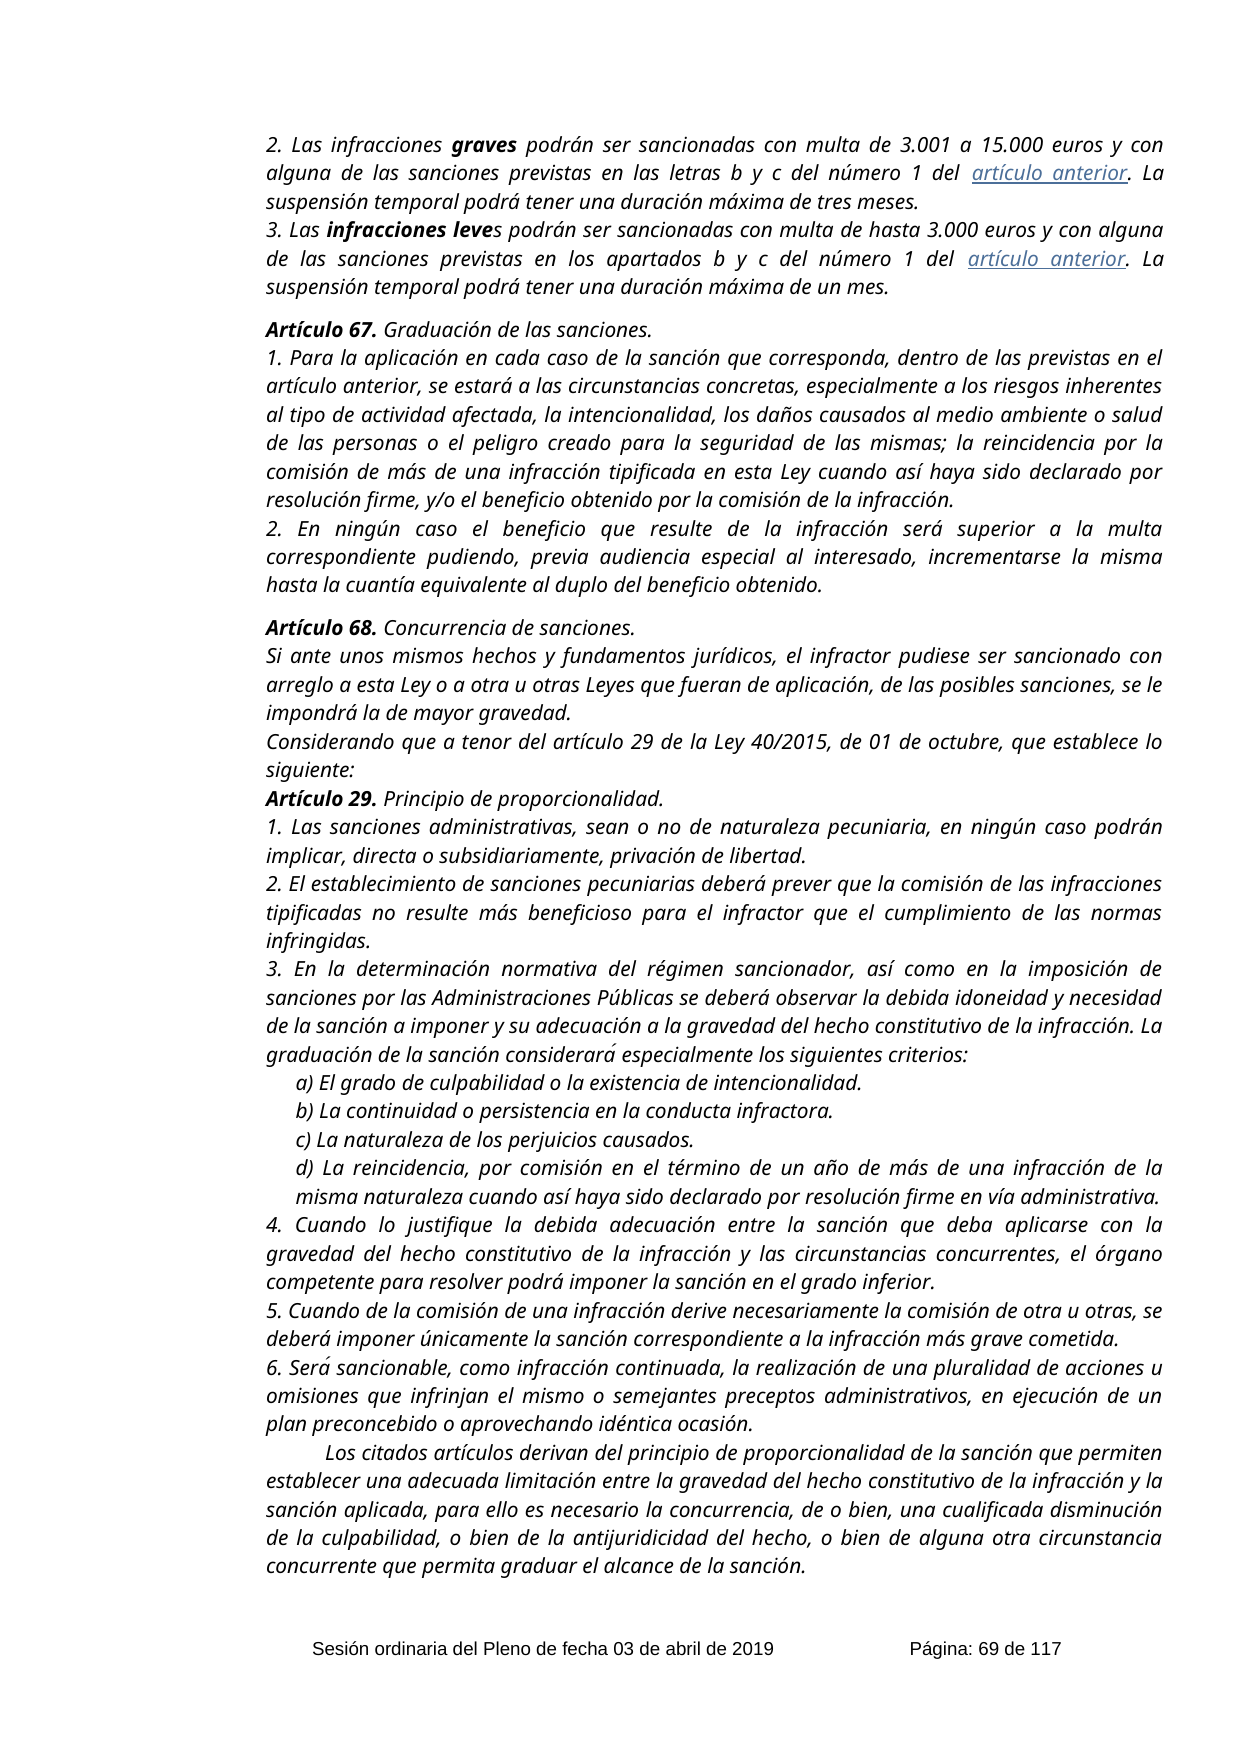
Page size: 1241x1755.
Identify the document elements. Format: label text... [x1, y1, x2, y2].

text 6. Será sancionable, como infracción continuada, la realización de una pluralidad de acciones u omisiones que infrinjan el mismo o semejantes preceptos administrativos, en ejecución de un plan preconcebido o aprovechando idéntica ocasión. [266, 1353, 1167, 1438]
text d) La reincidencia, por comisión en el término de un año de más de una infracción de la misma naturaleza cuando así haya sido declarado por resolución firme en vía administrativa. [295, 1153, 1167, 1210]
text 2. Las infracciones graves podrán ser sancionadas con multa de 3.001 a 15.000 euros y con alguna de las sanciones previstas en las letras b y c del número 1 del artículo anterior. La suspensión temporal podrá tener una duración máxima de tres meses. [266, 130, 1167, 215]
text 3. En la determinación normativa del régimen sancionador, así como en la imposición de sanciones por las Administraciones Públicas se deberá observar la debida idoneidad y necesidad de la sanción a imponer y su adecuación a la gravedad del hecho constitutivo de la infracción. La graduación de la sanción considerará especialmente los siguientes criterios: [266, 954, 1167, 1068]
text c) La naturaleza de los perjuicios causados. [295, 1125, 1167, 1153]
text b) La continuidad o persistencia en la conducta infractora. [295, 1097, 1167, 1125]
text 4. Cuando lo justifique la debida adecuación entre la sanción que deba aplicarse con la gravedad del hecho constitutivo de la infracción y las circunstancias concurrentes, el órgano competente para resolver podrá imponer la sanción en el grado inferior. [266, 1210, 1167, 1296]
text a) El grado de culpabilidad o la existencia de intencionalidad. [295, 1068, 1167, 1097]
text Artículo 29. Principio de proporcionalidad. [266, 784, 1167, 812]
text 3. Las infracciones leves podrán ser sancionadas con multa de hasta 3.000 euros y con alguna de las sanciones previstas en los apartados b y c del número 1 del artículo anterior. La suspensión temporal podrá tener una duración máxima de un mes. [266, 215, 1167, 301]
text Artículo 68. Concurrencia de sanciones. [266, 613, 1167, 642]
text 2. El establecimiento de sanciones pecuniarias deberá prever que la comisión de las infracciones tipificadas no resulte más beneficioso para el infractor que el cumplimiento de las normas infringidas. [266, 869, 1167, 954]
text 1. Para la aplicación en cada caso de la sanción que corresponda, dentro de las previstas en el artículo anterior, se estará a las circunstancias concretas, especialmente a los riesgos inherentes al tipo de actividad afectada, la intencionalidad, los daños causados al medio ambiente o salud de las personas o el peligro creado para la seguridad de las mismas; la reincidencia por la comisión de más de una infracción tipificada en esta Ley cuando así haya sido declarado por resolución firme, y/o el beneficio obtenido por la comisión de la infracción. [266, 343, 1167, 514]
text 5. Cuando de la comisión de una infracción derive necesariamente la comisión de otra u otras, se deberá imponer únicamente la sanción correspondiente a la infracción más grave cometida. [266, 1296, 1167, 1353]
text Los citados artículos derivan del principio de proporcionalidad de la sanción que permiten establecer una adecuada limitación entre la gravedad del hecho constitutivo de la infracción y la sanción aplicada, para ello es necesario la concurrencia, de o bien, una cualificada disminución de la culpabilidad, o bien de la antijuridicidad del hecho, o bien de alguna otra circunstancia concurrente que permita graduar el alcance de la sanción. [266, 1438, 1167, 1580]
text Si ante unos mismos hechos y fundamentos jurídicos, el infractor pudiese ser sancionado con arreglo a esta Ley o a otra u otras Leyes que fueran de aplicación, de las posibles sanciones, se le impondrá la de mayor gravedad. [266, 642, 1167, 727]
text 1. Las sanciones administrativas, sean o no de naturaleza pecuniaria, en ningún caso podrán implicar, directa o subsidiariamente, privación de libertad. [266, 812, 1167, 869]
text Artículo 67. Graduación de las sanciones. [266, 315, 1167, 343]
text Considerando que a tenor del artículo 29 de la Ley 40/2015, de 01 de octubre, que establece lo siguiente: [266, 727, 1167, 784]
text 2. En ningún caso el beneficio que resulte de la infracción será superior a la multa correspondiente pudiendo, previa audiencia especial al interesado, incrementarse la misma hasta la cuantía equivalente al duplo del beneficio obtenido. [266, 514, 1167, 599]
